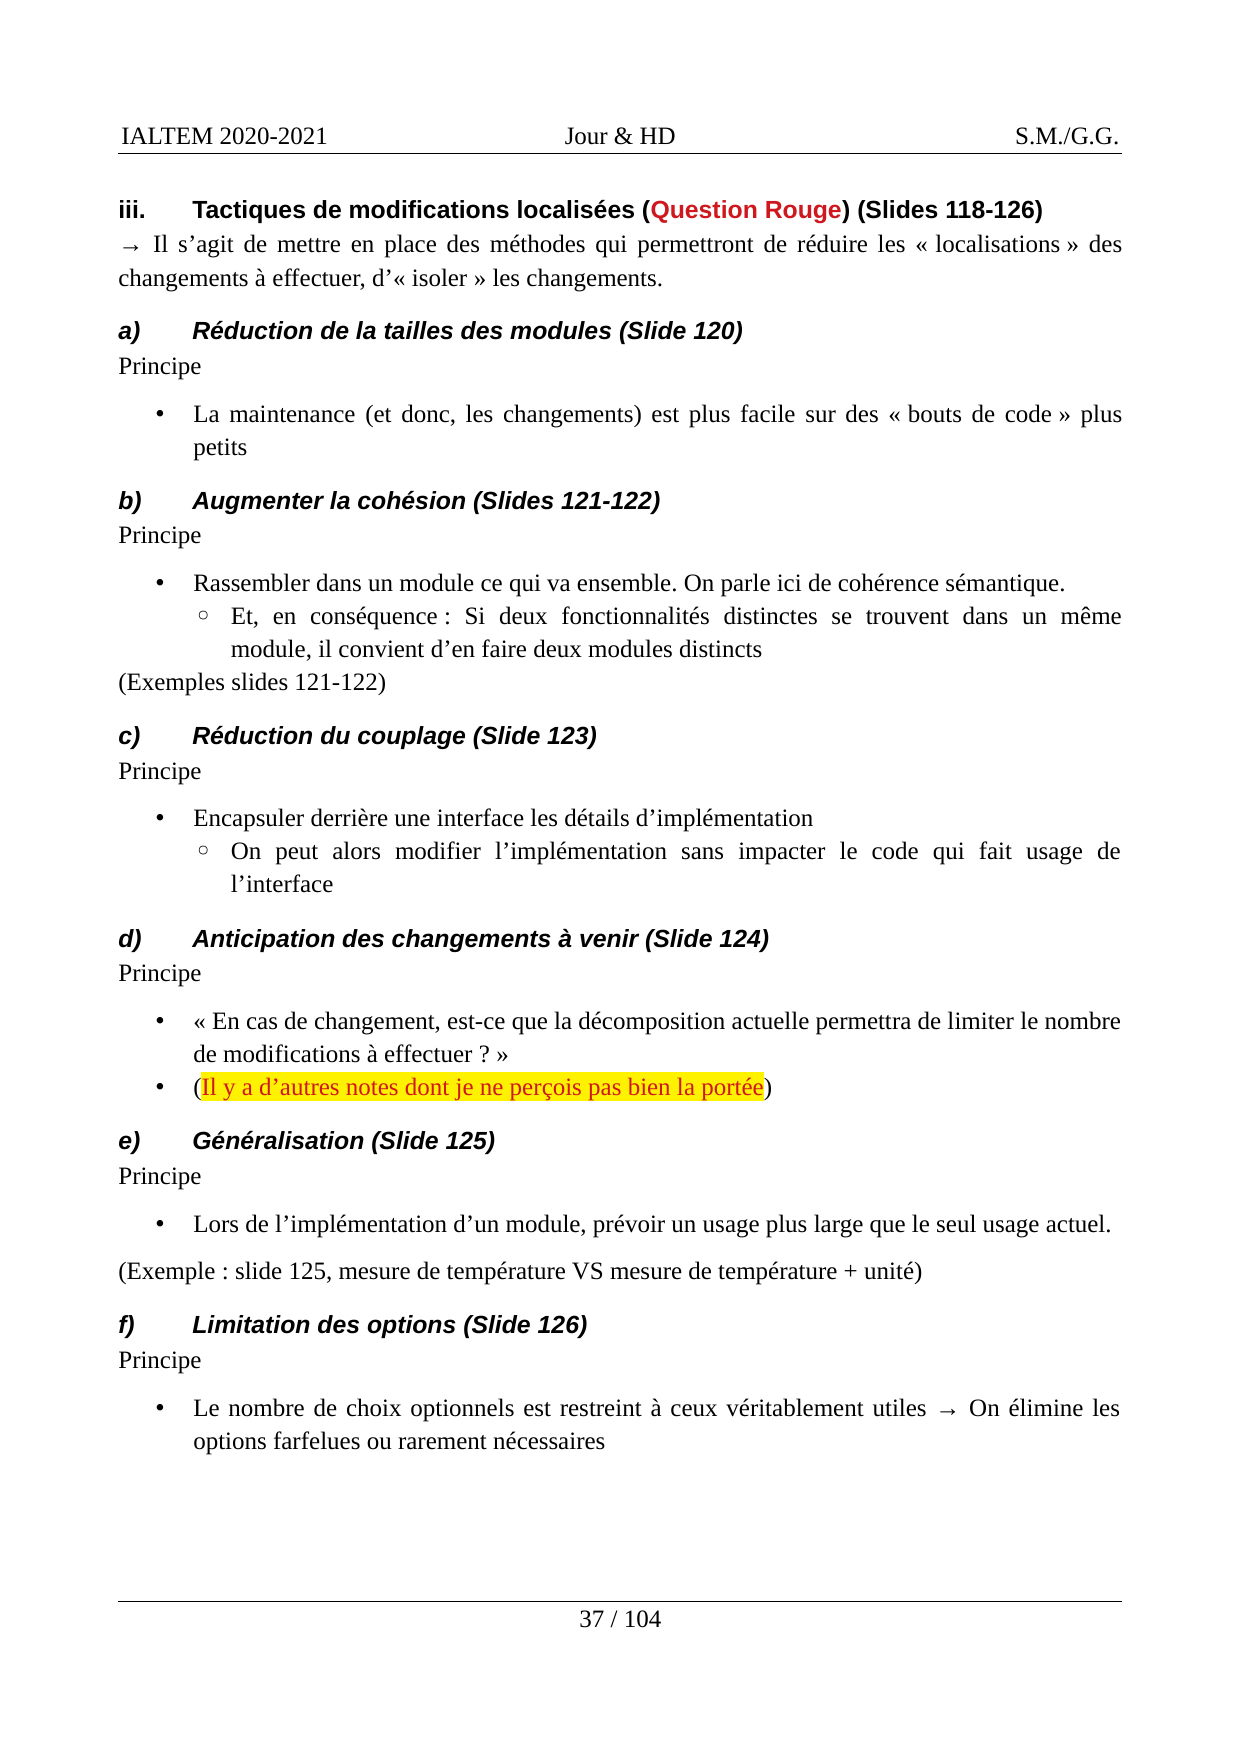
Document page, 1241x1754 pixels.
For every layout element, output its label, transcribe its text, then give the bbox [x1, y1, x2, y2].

subtitle Réduction de la tailles des modules (Slide 120) [118, 316, 1122, 345]
text → Il s’agit de mettre en place des méthodes qui permettront de réduire les « localisations » des changements à effectuer, d’« isoler » les changements. [118, 229, 1122, 291]
subtitle Généralisation (Slide 125) [118, 1126, 1122, 1155]
subtitle Augmenter la cohésion (Slides 121-122) [118, 486, 1122, 514]
list (Il y a d’autres notes dont je ne perçois pas bien la portée) [156, 1072, 1122, 1101]
subtitle Réduction du couplage (Slide 123) [118, 721, 1122, 749]
list Rassembler dans un module ce qui va ensemble. On parle ici de cohérence sémantique. [156, 568, 1122, 597]
list La maintenance (et donc, les changements) est plus facile sur des « bouts de code » plus petits [156, 399, 1122, 461]
text Principe [118, 1161, 1122, 1190]
text Principe [118, 351, 1122, 380]
text (Exemples slides 121-122) [118, 667, 1122, 696]
text Principe [118, 1345, 1122, 1374]
subtitle Limitation des options (Slide 126) [118, 1310, 1122, 1339]
list Et, en conséquence : Si deux fonctionnalités distinctes se trouvent dans un même module, il convient d’en faire deux modules distincts [193, 601, 1122, 663]
list Le nombre de choix optionnels est restreint à ceux véritablement utiles → On élimine les options farfelues ou rarement nécessaires [156, 1393, 1122, 1454]
list Lors de l’implémentation d’un module, prévoir un usage plus large que le seul usage actuel. [156, 1209, 1122, 1238]
subtitle Anticipation des changements à venir (Slide 124) [118, 924, 1122, 952]
text Principe [118, 756, 1122, 784]
list « En cas de changement, est-ce que la décomposition actuelle permettra de limiter le nombre de modifications à effectuer ? » [156, 1006, 1122, 1068]
text (Exemple : slide 125, mesure de température VS mesure de température + unité) [118, 1256, 1122, 1285]
subtitle Tactiques de modifications localisées (Question Rouge) (Slides 118-126) [118, 195, 1122, 223]
list On peut alors modifier l’implémentation sans impacter le code qui fait usage de l’interface [193, 836, 1122, 898]
text Principe [118, 958, 1122, 987]
list Encapsuler derrière une interface les détails d’implémentation [156, 803, 1122, 832]
text Principe [118, 521, 1122, 549]
